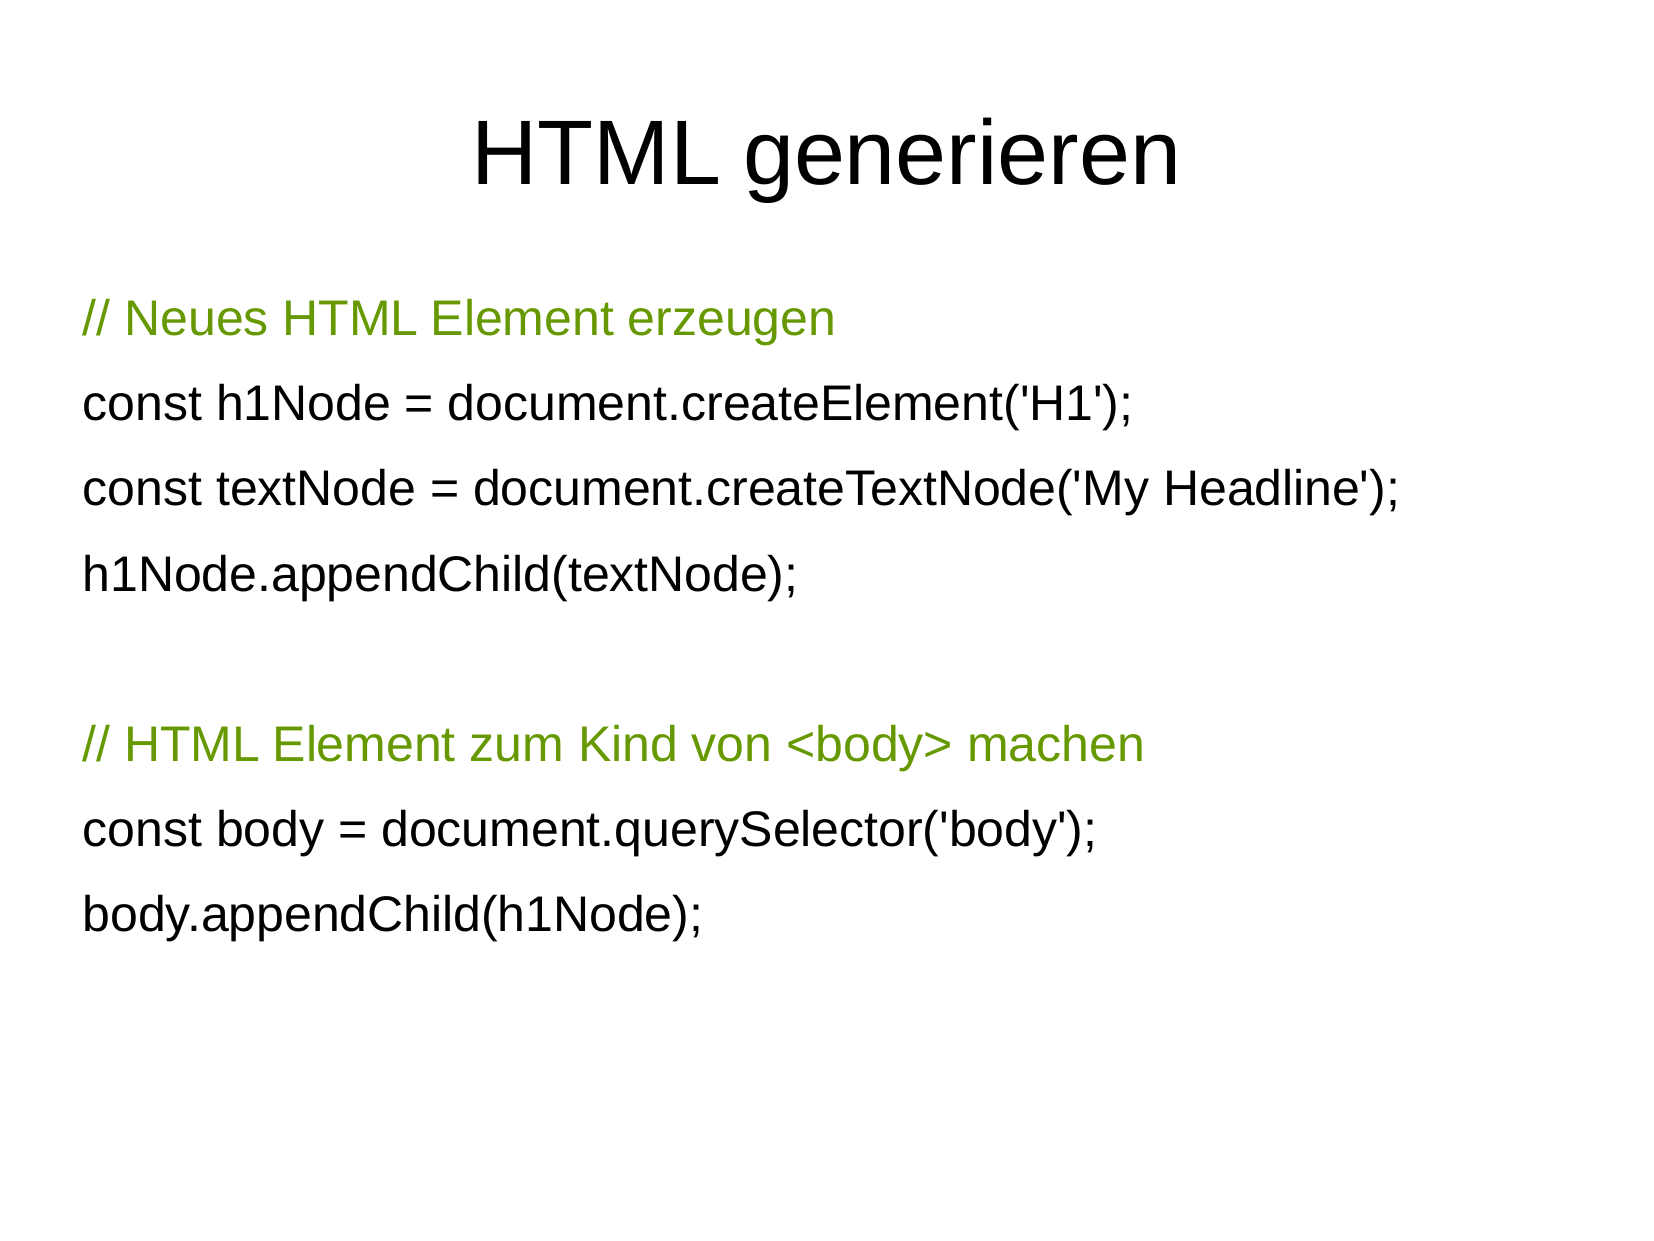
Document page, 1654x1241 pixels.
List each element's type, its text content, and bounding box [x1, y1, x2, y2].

title HTML generieren [82, 49, 1571, 257]
list // Neues HTML Element erzeugen const h1Node = document.createElement('H1'); const textNode = document.createTextNode('My Headline'); h1Node.appendChild(textNode); // HTML Element zum Kind von <body> machen const body = document.querySelector('body'); body.appendChild(h1Node); [82, 290, 1571, 1109]
